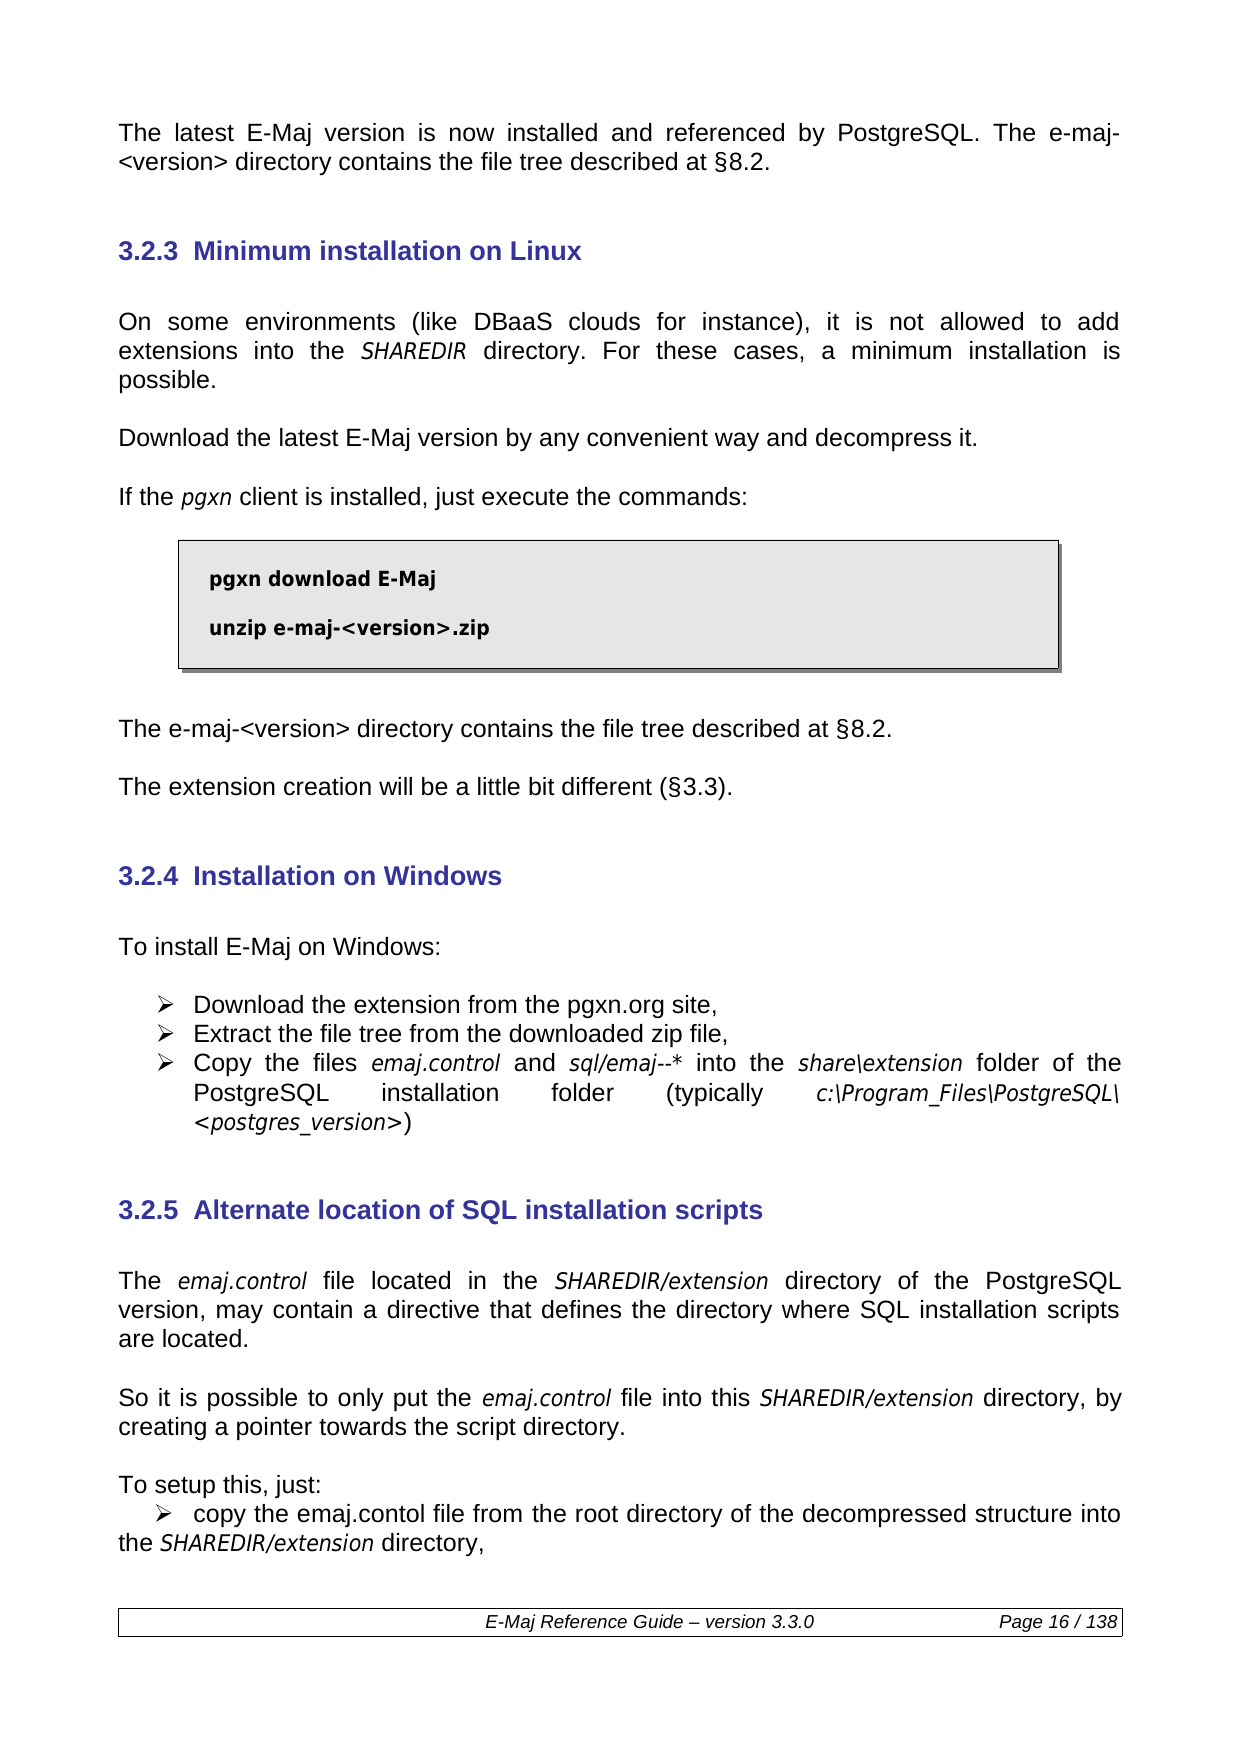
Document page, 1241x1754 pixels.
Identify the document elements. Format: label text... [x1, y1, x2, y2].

text The latest E-Maj version is now installed and referenced by PostgreSQL. The e-maj-<version> directory contains the file tree described at §8.2. [118, 118, 1122, 176]
list Extract the file tree from the downloaded zip file, [156, 1019, 1122, 1048]
text If the pgxn client is installed, just execute the commands: [118, 481, 1122, 510]
text pgxn download E-Maj [179, 564, 1058, 588]
text So it is possible to only put the emaj.control file into this SHAREDIR/extension directory, by creating a pointer towards the script directory. [118, 1382, 1122, 1441]
text To setup this, just: [118, 1470, 1122, 1499]
list Copy the files emaj.control and sql/emaj--* into the share\extension folder of the PostgreSQL installation folder (typically c:\Program_Files\PostgreSQL\<postgres_version>) [156, 1048, 1122, 1136]
subtitle Minimum installation on Linux [118, 234, 1122, 265]
text To install E-Maj on Windows: [118, 932, 1122, 961]
text The emaj.control file located in the SHAREDIR/extension directory of the PostgreSQL version, may contain a directive that defines the directory where SQL installation scripts are located. [118, 1266, 1122, 1353]
text Download the latest E-Maj version by any convenient way and decompress it. [118, 423, 1122, 452]
subtitle Alternate location of SQL installation scripts [118, 1194, 1122, 1225]
text On some environments (like DBaaS clouds for instance), it is not allowed to add extensions into the SHAREDIR directory. For these cases, a minimum installation is possible. [118, 307, 1122, 394]
text The extension creation will be a little bit different (§3.3). [118, 772, 1122, 801]
list Download the extension from the pgxn.org site, [156, 990, 1122, 1019]
text unzip e-maj-<version>.zip [179, 613, 1058, 637]
list copy the emaj.contol file from the root directory of the decompressed structure into the SHAREDIR/extension directory, [118, 1499, 1122, 1557]
text The e-maj-<version> directory contains the file tree described at §8.2. [118, 714, 1122, 743]
subtitle Installation on Windows [118, 859, 1122, 891]
